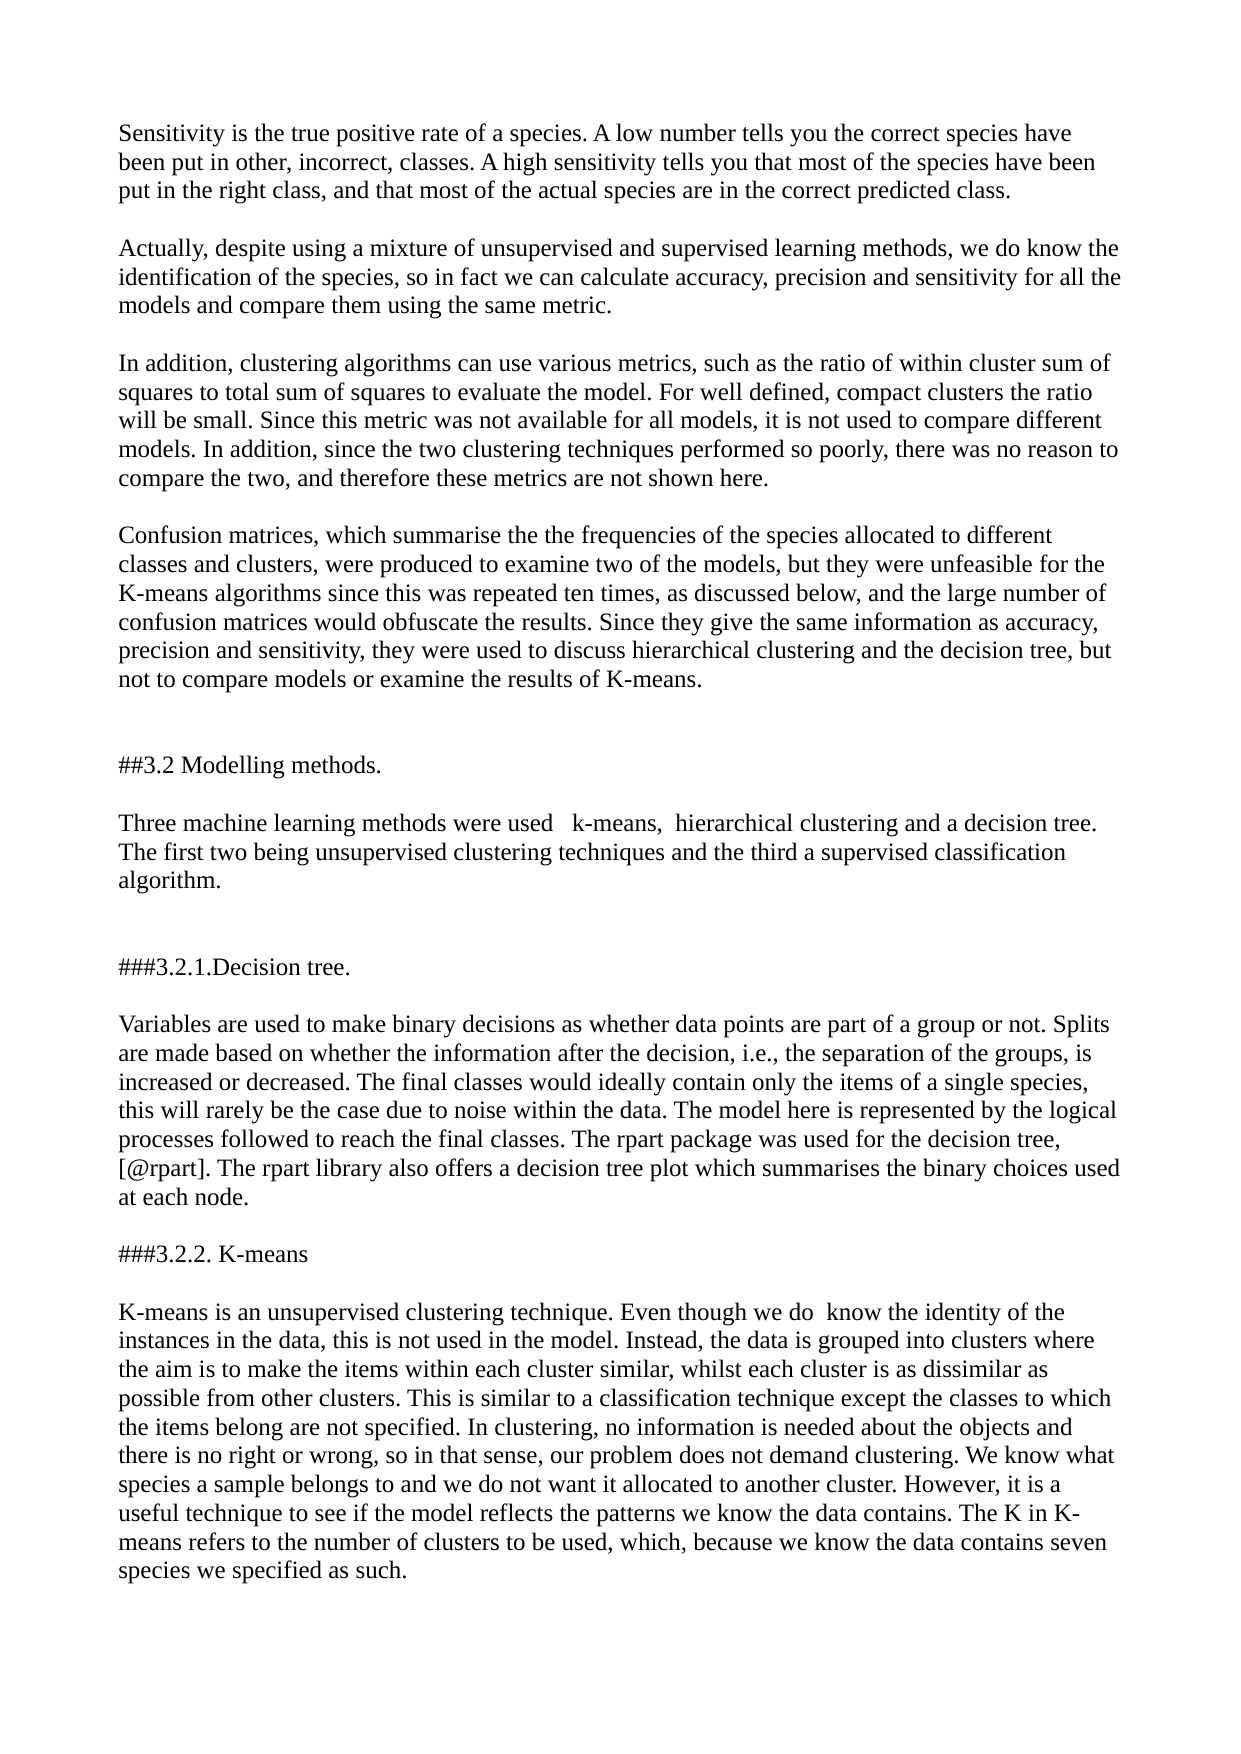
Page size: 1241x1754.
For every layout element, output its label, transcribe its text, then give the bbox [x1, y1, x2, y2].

text Actually, despite using a mixture of unsupervised and supervised learning methods, we do know the identification of the species, so in fact we can calculate accuracy, precision and sensitivity for all the models and compare them using the same metric. [118, 233, 1122, 319]
text Three machine learning methods were used k-means, hierarchical clustering and a decision tree. The first two being unsupervised clustering techniques and the third a supervised classification algorithm. [118, 808, 1122, 894]
text K-means is an unsupervised clustering technique. Even though we do know the identity of the instances in the data, this is not used in the model. Instead, the data is grouped into clusters where the aim is to make the items within each cluster similar, whilst each cluster is as dissimilar as possible from other clusters. This is similar to a classification technique except the classes to which the items belong are not specified. In clustering, no information is needed about the objects and there is no right or wrong, so in that sense, our problem does not demand clustering. We know what species a sample belongs to and we do not want it allocated to another cluster. However, it is a useful technique to see if the model reflects the patterns we know the data contains. The K in K- means refers to the number of clusters to be used, which, because we know the data contains seven species we specified as such. [118, 1297, 1122, 1584]
text Sensitivity is the true positive rate of a species. A low number tells you the correct species have been put in other, incorrect, classes. A high sensitivity tells you that most of the species have been put in the right class, and that most of the actual species are in the correct predicted class. [118, 118, 1122, 204]
text Variables are used to make binary decisions as whether data points are part of a group or not. Splits are made based on whether the information after the decision, i.e., the separation of the groups, is increased or decreased. The final classes would ideally contain only the items of a single species, this will rarely be the case due to noise within the data. The model here is represented by the logical processes followed to reach the final classes. The rpart package was used for the decision tree, [@rpart]. The rpart library also offers a decision tree plot which summarises the binary choices used at each node. [118, 1009, 1122, 1211]
text ###3.2.2. K-means [118, 1239, 1122, 1268]
text ###3.2.1.Decision tree. [118, 952, 1122, 981]
text In addition, clustering algorithms can use various metrics, such as the ratio of within cluster sum of squares to total sum of squares to evaluate the model. For well defined, compact clusters the ratio will be small. Since this metric was not available for all models, it is not used to compare different models. In addition, since the two clustering techniques performed so poorly, there was no reason to compare the two, and therefore these metrics are not shown here. [118, 348, 1122, 492]
text Confusion matrices, which summarise the the frequencies of the species allocated to different classes and clusters, were produced to examine two of the models, but they were unfeasible for the K-means algorithms since this was repeated ten times, as discussed below, and the large number of confusion matrices would obfuscate the results. Since they give the same information as accuracy, precision and sensitivity, they were used to discuss hierarchical clustering and the decision tree, but not to compare models or examine the results of K-means. [118, 521, 1122, 693]
text ##3.2 Modelling methods. [118, 751, 1122, 779]
